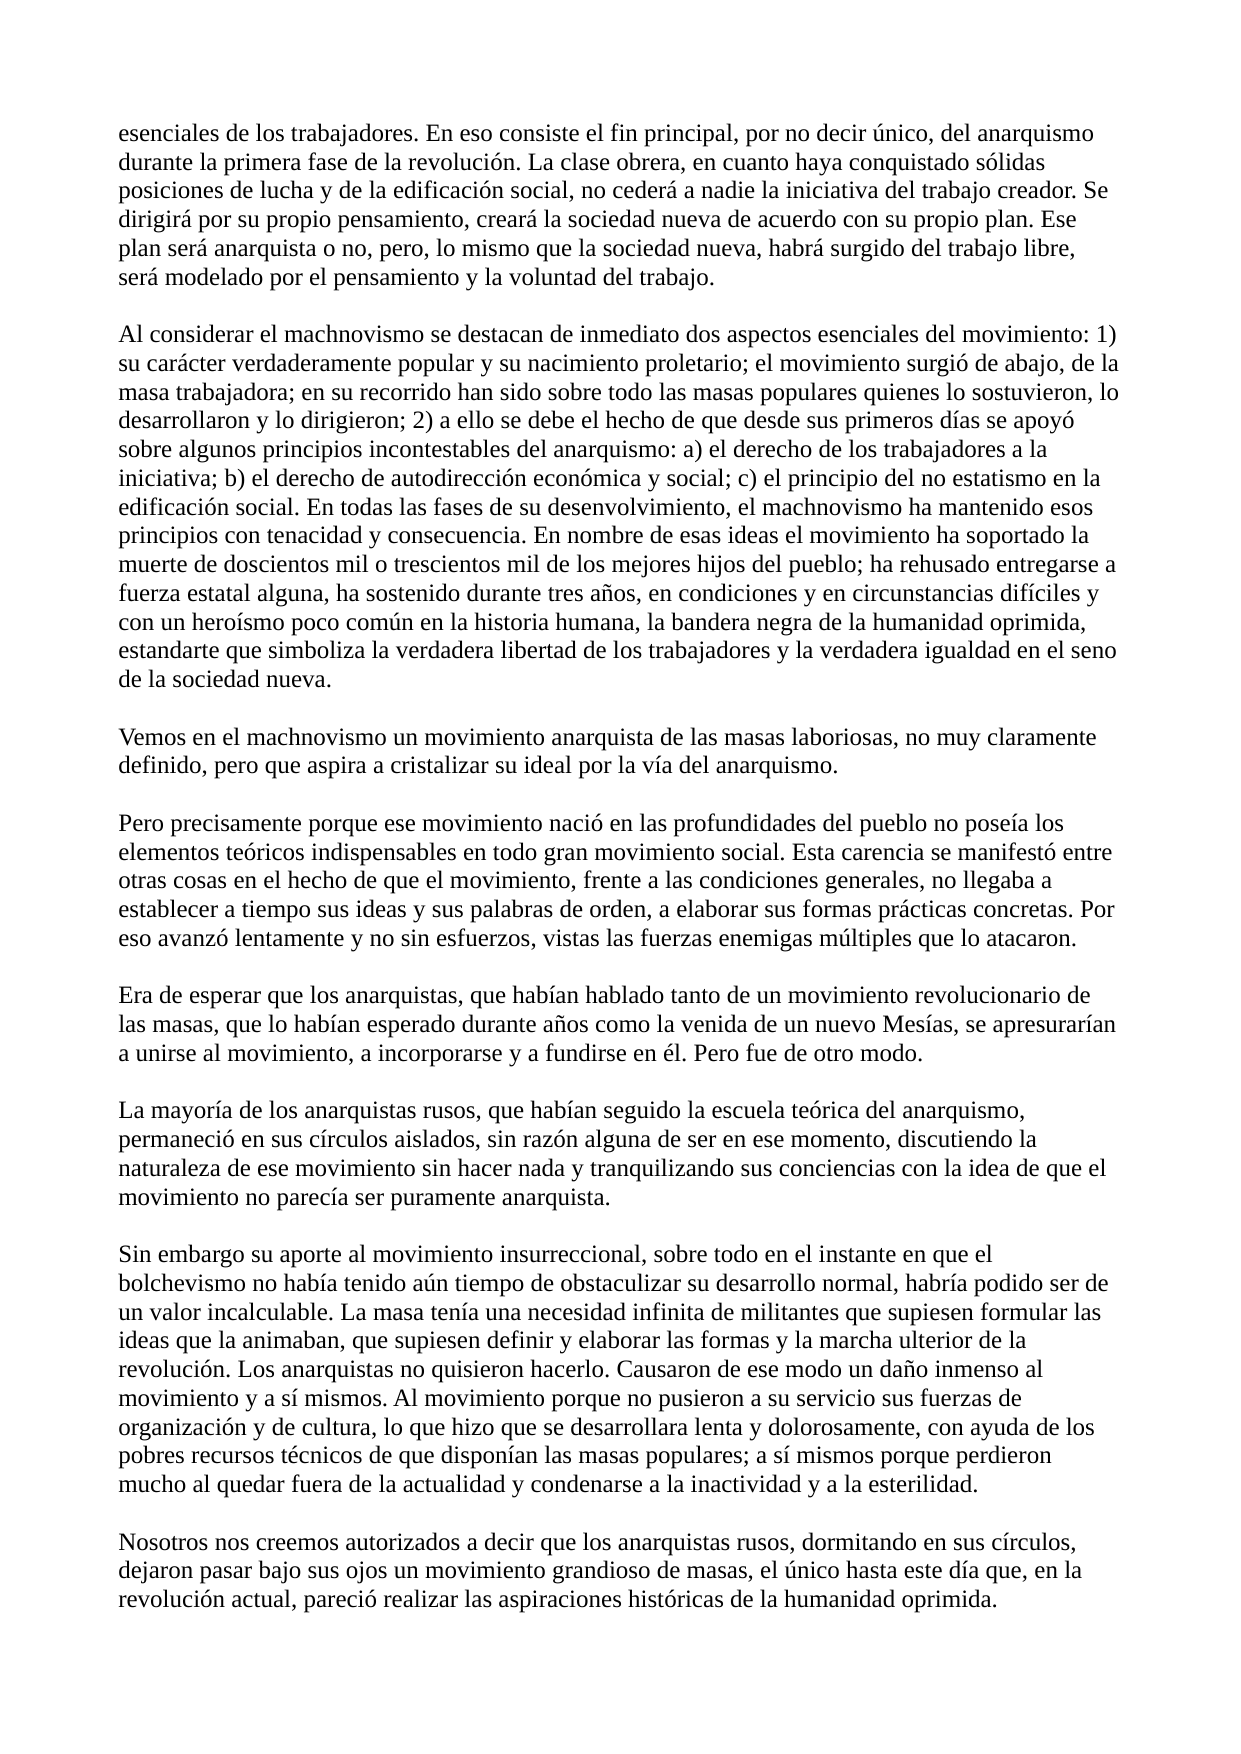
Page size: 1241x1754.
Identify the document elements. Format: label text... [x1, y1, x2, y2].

text Pero precisamente porque ese movimiento nació en las profundidades del pueblo no poseía los elementos teóricos indispensables en todo gran movimiento social. Esta carencia se manifestó entre otras cosas en el hecho de que el movimiento, frente a las condiciones generales, no llegaba a establecer a tiempo sus ideas y sus palabras de orden, a elaborar sus formas prácticas concretas. Por eso avanzó lentamente y no sin esfuerzos, vistas las fuerzas enemigas múltiples que lo atacaron. [118, 808, 1122, 952]
text Sin embargo su aporte al movimiento insurreccional, sobre todo en el instante en que el bolchevismo no había tenido aún tiempo de obstaculizar su desarrollo normal, habría podido ser de un valor incalculable. La masa tenía una necesidad infinita de militantes que supiesen formular las ideas que la animaban, que supiesen definir y elaborar las formas y la marcha ulterior de la revolución. Los anarquistas no quisieron hacerlo. Causaron de ese modo un daño inmenso al movimiento y a sí mismos. Al movimiento porque no pusieron a su servicio sus fuerzas de organización y de cultura, lo que hizo que se desarrollara lenta y dolorosamente, con ayuda de los pobres recursos técnicos de que disponían las masas populares; a sí mismos porque perdieron mucho al quedar fuera de la actualidad y condenarse a la inactividad y a la esterilidad. [118, 1239, 1122, 1498]
text esenciales de los trabajadores. En eso consiste el fin principal, por no decir único, del anarquismo durante la primera fase de la revolución. La clase obrera, en cuanto haya conquistado sólidas posiciones de lucha y de la edificación social, no cederá a nadie la iniciativa del trabajo creador. Se dirigirá por su propio pensamiento, creará la sociedad nueva de acuerdo con su propio plan. Ese plan será anarquista o no, pero, lo mismo que la sociedad nueva, habrá surgido del trabajo libre, será modelado por el pensamiento y la voluntad del trabajo. [118, 118, 1122, 291]
text Nosotros nos creemos autorizados a decir que los anarquistas rusos, dormitando en sus círculos, dejaron pasar bajo sus ojos un movimiento grandioso de masas, el único hasta este día que, en la revolución actual, pareció realizar las aspiraciones históricas de la humanidad oprimida. [118, 1527, 1122, 1613]
text Vemos en el machnovismo un movimiento anarquista de las masas laboriosas, no muy claramente definido, pero que aspira a cristalizar su ideal por la vía del anarquismo. [118, 722, 1122, 779]
text Era de esperar que los anarquistas, que habían hablado tanto de un movimiento revolucionario de las masas, que lo habían esperado durante años como la venida de un nuevo Mesías, se apresurarían a unirse al movimiento, a incorporarse y a fundirse en él. Pero fue de otro modo. [118, 981, 1122, 1067]
text Al considerar el machnovismo se destacan de inmediato dos aspectos esenciales del movimiento: 1) su carácter verdaderamente popular y su nacimiento proletario; el movimiento surgió de abajo, de la masa trabajadora; en su recorrido han sido sobre todo las masas populares quienes lo sostuvieron, lo desarrollaron y lo dirigieron; 2) a ello se debe el hecho de que desde sus primeros días se apoyó sobre algunos principios incontestables del anarquismo: a) el derecho de los trabajadores a la iniciativa; b) el derecho de autodirección económica y social; c) el principio del no estatismo en la edificación social. En todas las fases de su desenvolvimiento, el machnovismo ha mantenido esos principios con tenacidad y consecuencia. En nombre de esas ideas el movimiento ha soportado la muerte de doscientos mil o trescientos mil de los mejores hijos del pueblo; ha rehusado entregarse a fuerza estatal alguna, ha sostenido durante tres años, en condiciones y en circunstancias difíciles y con un heroísmo poco común en la historia humana, la bandera negra de la humanidad oprimida, estandarte que simboliza la verdadera libertad de los trabajadores y la verdadera igualdad en el seno de la sociedad nueva. [118, 319, 1122, 693]
text La mayoría de los anarquistas rusos, que habían seguido la escuela teórica del anarquismo, permaneció en sus círculos aislados, sin razón alguna de ser en ese momento, discutiendo la naturaleza de ese movimiento sin hacer nada y tranquilizando sus conciencias con la idea de que el movimiento no parecía ser puramente anarquista. [118, 1096, 1122, 1211]
